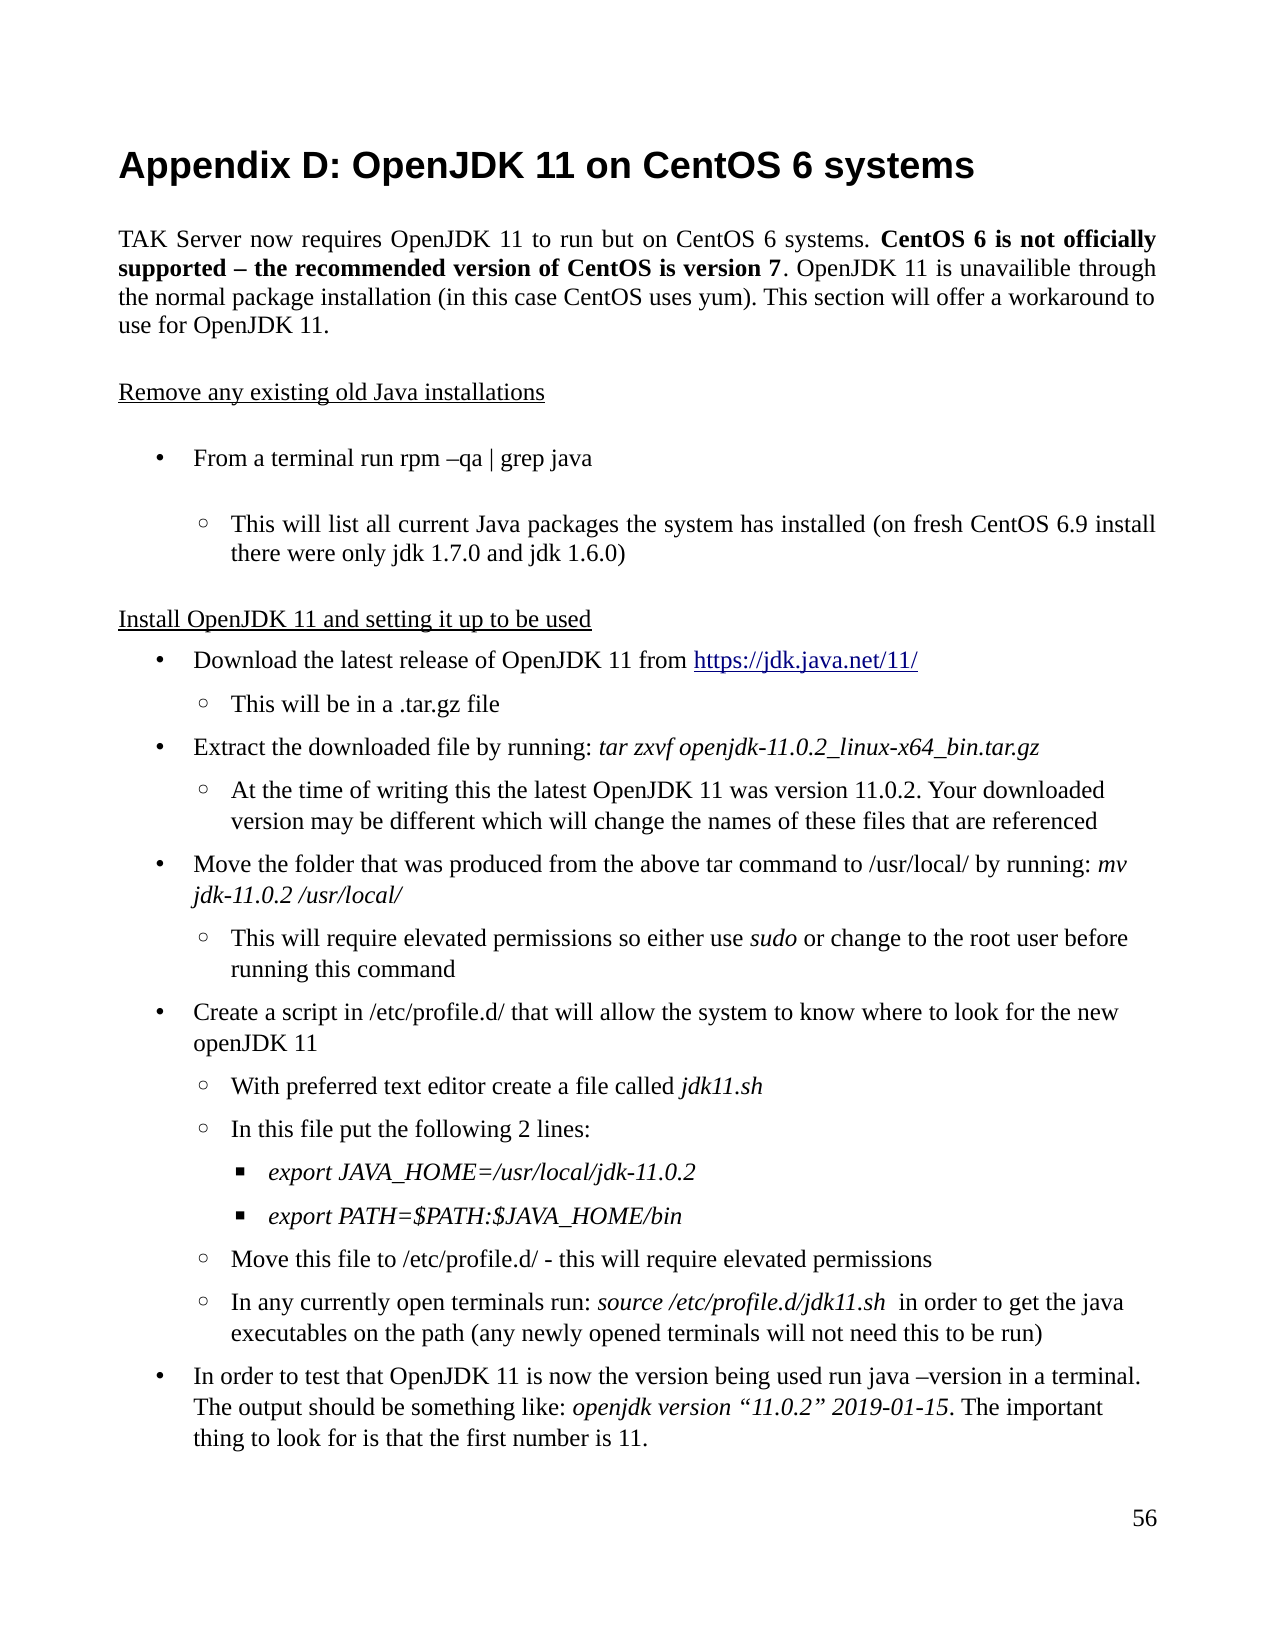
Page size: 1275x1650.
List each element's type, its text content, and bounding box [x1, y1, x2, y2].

list In this file put the following 2 lines: [193, 1114, 1157, 1143]
list This will list all current Java packages the system has installed (on fresh CentOS 6.9 install there were only jdk 1.7.0 and jdk 1.6.0) [193, 509, 1157, 567]
text Remove any existing old Java installations [118, 377, 1157, 406]
list Move the folder that was produced from the above tar command to /usr/local/ by running: mv jdk-11.0.2 /usr/local/ [156, 849, 1157, 909]
list Create a script in /etc/profile.d/ that will allow the system to know where to look for the new openJDK 11 [156, 997, 1157, 1057]
list In any currently open terminals run: source /etc/profile.d/jdk11.sh in order to get the java executables on the path (any newly opened terminals will not need this to be run) [193, 1287, 1157, 1347]
text Install OpenJDK 11 and setting it up to be used [118, 604, 1157, 633]
list In order to test that OpenJDK 11 is now the version being used run java –version in a terminal. The output should be something like: openjdk version “11.0.2” 2019-01-15. The important thing to look for is that the first number is 11. [156, 1361, 1157, 1451]
list From a terminal run rpm –qa | grep java [156, 443, 1157, 472]
list At the time of writing this the latest OpenJDK 11 was version 11.0.2. Your downloaded version may be different which will change the names of these files that are referenced [193, 775, 1157, 835]
subtitle Appendix D: OpenJDK 11 on CentOS 6 systems [118, 143, 1157, 187]
list Move this file to /etc/profile.d/ - this will require elevated permissions [193, 1244, 1157, 1273]
list export PATH=$PATH:$JAVA_HOME/bin [231, 1201, 1157, 1229]
list This will be in a .tar.gz file [193, 689, 1157, 717]
list Extract the downloaded file by running: tar zxvf openjdk-11.0.2_linux-x64_bin.tar.gz [156, 732, 1157, 761]
list This will require elevated permissions so either use sudo or change to the root user before running this command [193, 923, 1157, 983]
list With preferred text editor create a file called jdk11.sh [193, 1071, 1157, 1100]
list Download the latest release of OpenJDK 11 from https://jdk.java.net/11/ [156, 646, 1157, 674]
list export JAVA_HOME=/usr/local/jdk-11.0.2 [231, 1157, 1157, 1186]
text TAK Server now requires OpenJDK 11 to run but on CentOS 6 systems. CentOS 6 is not officially supported – the recommended version of CentOS is version 7. OpenJDK 11 is unavailible through the normal package installation (in this case CentOS uses yum). This section will offer a workaround to use for OpenJDK 11. [118, 224, 1157, 339]
